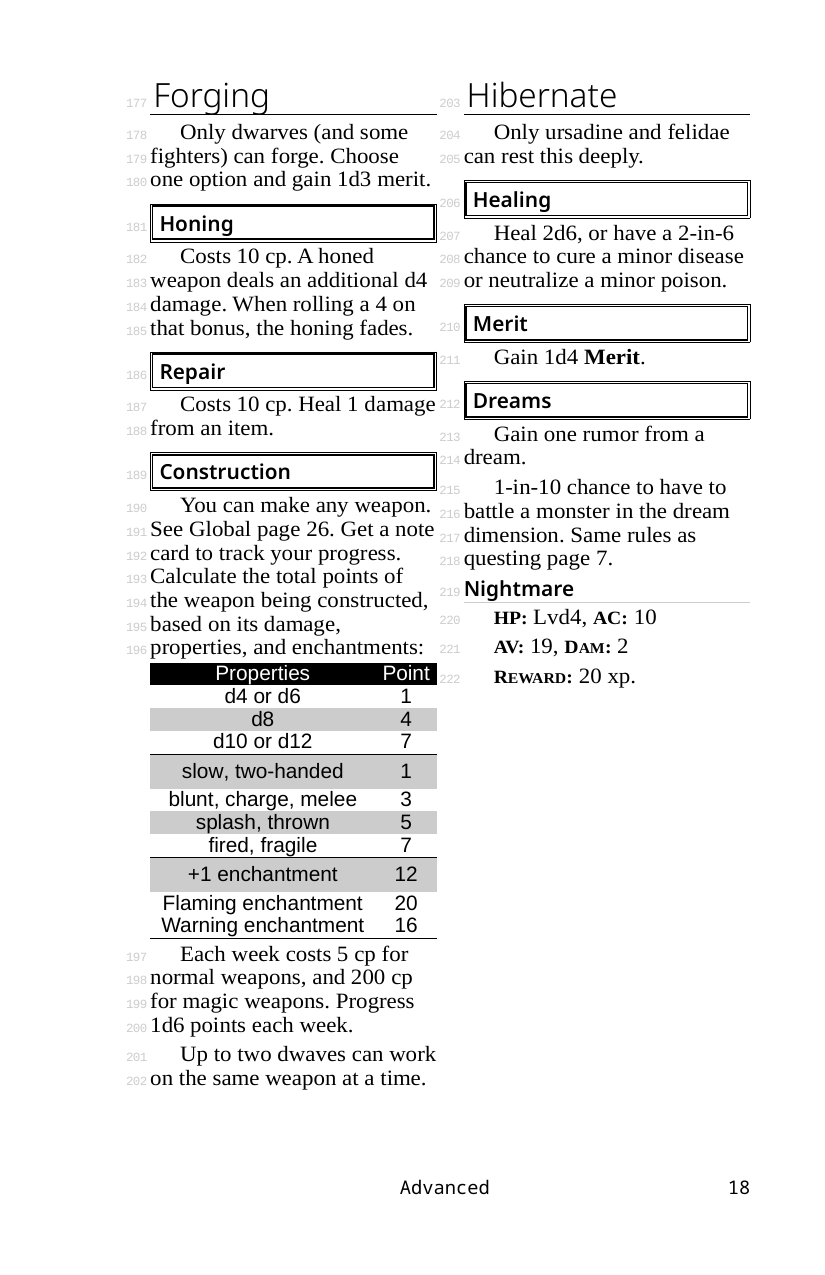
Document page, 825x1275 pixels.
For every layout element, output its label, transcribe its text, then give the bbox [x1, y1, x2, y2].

table_cell 4 [375, 708, 437, 731]
table_cell 16 [375, 915, 437, 937]
table_cell 5 [375, 811, 437, 834]
table_cell +1 enchantment [150, 858, 375, 892]
table_header Properties [150, 663, 375, 685]
table_cell 1 [375, 685, 437, 708]
table_cell 1 [375, 755, 437, 789]
text Heal 2d6, or have a 2-in-6 chance to cure a minor disease or neutralize a minor poison. [463, 221, 750, 292]
subtitle Honing [153, 207, 433, 238]
text Reward: 20 xp. [463, 664, 750, 688]
table_cell 3 [375, 789, 437, 811]
text Up to two dwaves can work on the same weapon at a time. [150, 1043, 437, 1090]
table_cell d10 or d12 [150, 731, 375, 753]
table_cell slow, two-handed [150, 755, 375, 789]
subtitle Healing [467, 183, 747, 215]
text Only dwarves (and some fighters) can forge. Choose one option and gain 1d3 merit. [150, 120, 437, 192]
subtitle Nightmare [463, 574, 750, 602]
table_cell 12 [375, 858, 437, 892]
subtitle Dreams [467, 384, 747, 416]
text Gain 1d4 Merit. [463, 345, 750, 369]
table_cell Flaming enchantment [150, 892, 375, 915]
subtitle Merit [467, 307, 747, 339]
text HP: Lvd4, AC: 10 [463, 605, 750, 629]
subtitle hibernate [463, 75, 750, 114]
table_cell d4 or d6 [150, 685, 375, 708]
table_header Point [375, 663, 437, 685]
table_cell 7 [375, 834, 437, 857]
table_cell d8 [150, 708, 375, 731]
text You can make any weapon. See Global page 24. Get a note card to track your progress. Calculate the total points of the weapon being constructed, based on its damage, properties, and enchantments: [150, 493, 437, 660]
table_cell 20 [375, 892, 437, 915]
subtitle Repair [153, 355, 433, 387]
table_cell fired, fragile [150, 834, 375, 857]
text Costs 10 cp. A honed weapon deals an additional d4 damage. When rolling a 4 on that bonus, the honing fades. [150, 245, 437, 340]
text Each week costs 5 cp for normal weapons, and 200 cp for magic weapons. Progress 1d6 points each week. [150, 942, 437, 1037]
text Costs 10 cp. Heal 1 damage from an item. [150, 393, 437, 440]
table_cell 7 [375, 731, 437, 753]
text Only ursadine and felidae can rest this deeply. [463, 120, 750, 168]
text 1-in-10 chance to have to battle a monster in the dream dimension. Same rules as questing page 7. [463, 476, 750, 571]
subtitle Forging [150, 75, 437, 114]
text Gain one rumor from a dream. [463, 422, 750, 470]
text AV: 19, Dam: 2 [463, 635, 750, 658]
table_cell blunt, charge, melee [150, 789, 375, 811]
table_cell Warning enchantment [150, 915, 375, 937]
table_cell splash, thrown [150, 811, 375, 834]
